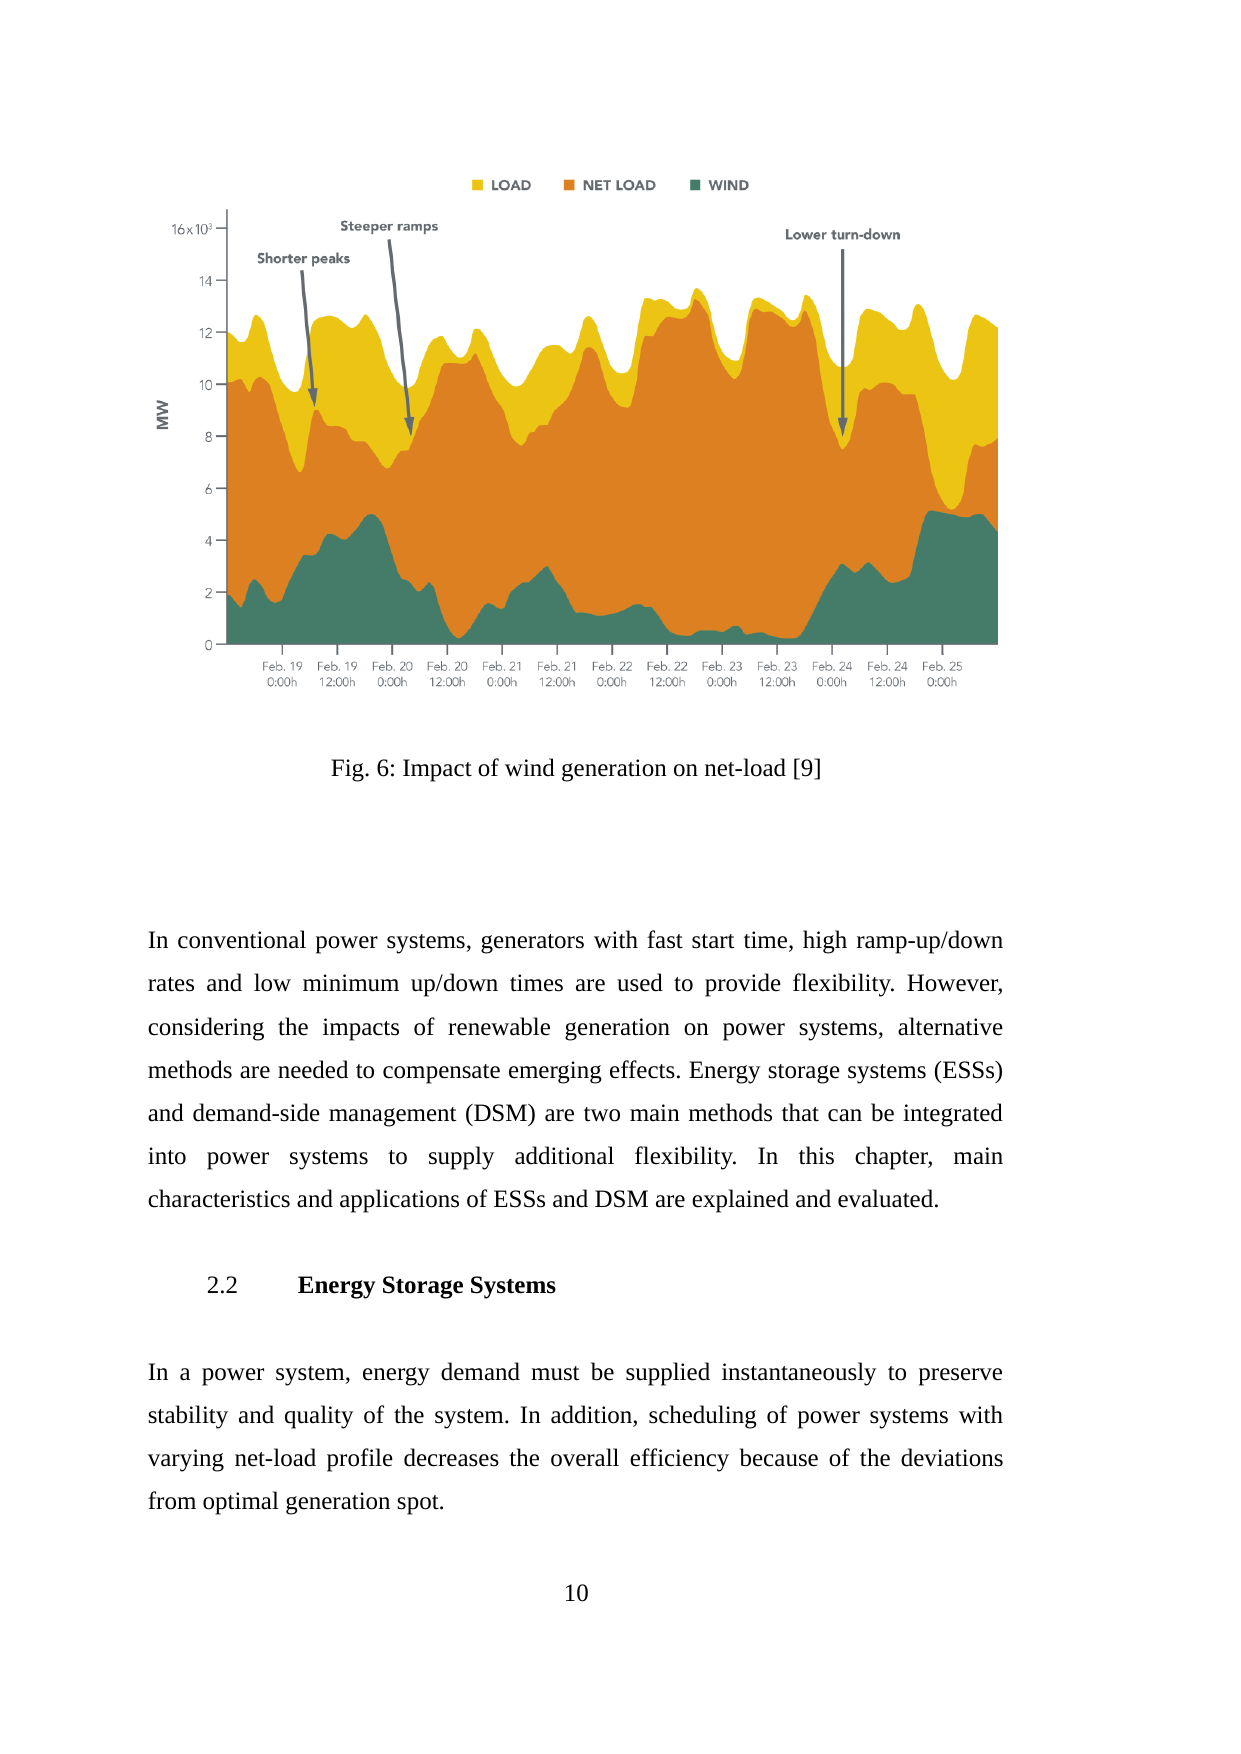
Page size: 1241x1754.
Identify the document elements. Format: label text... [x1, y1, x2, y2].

text In conventional power systems, generators with fast start time, high ramp-up/down rates and low minimum up/down times are used to provide flexibility. However, considering the impacts of renewable generation on power systems, alternative methods are needed to compensate emerging effects. Energy storage systems (ESSs) and demand-side management (DSM) are two main methods that can be integrated into power systems to supply additional flexibility. In this chapter, main characteristics and applications of ESSs and DSM are explained and evaluated. [148, 925, 1004, 1213]
picture [147, 160, 1005, 700]
list Energy Storage Systems [207, 1270, 1004, 1299]
text In a power system, energy demand must be supplied instantaneously to preserve stability and quality of the system. In addition, scheduling of power systems with varying net-load profile decreases the overall efficiency because of the deviations from optimal generation spot. [148, 1357, 1004, 1515]
text Fig. 6: Impact of wind generation on net-load [9]⁠ [148, 753, 1004, 782]
